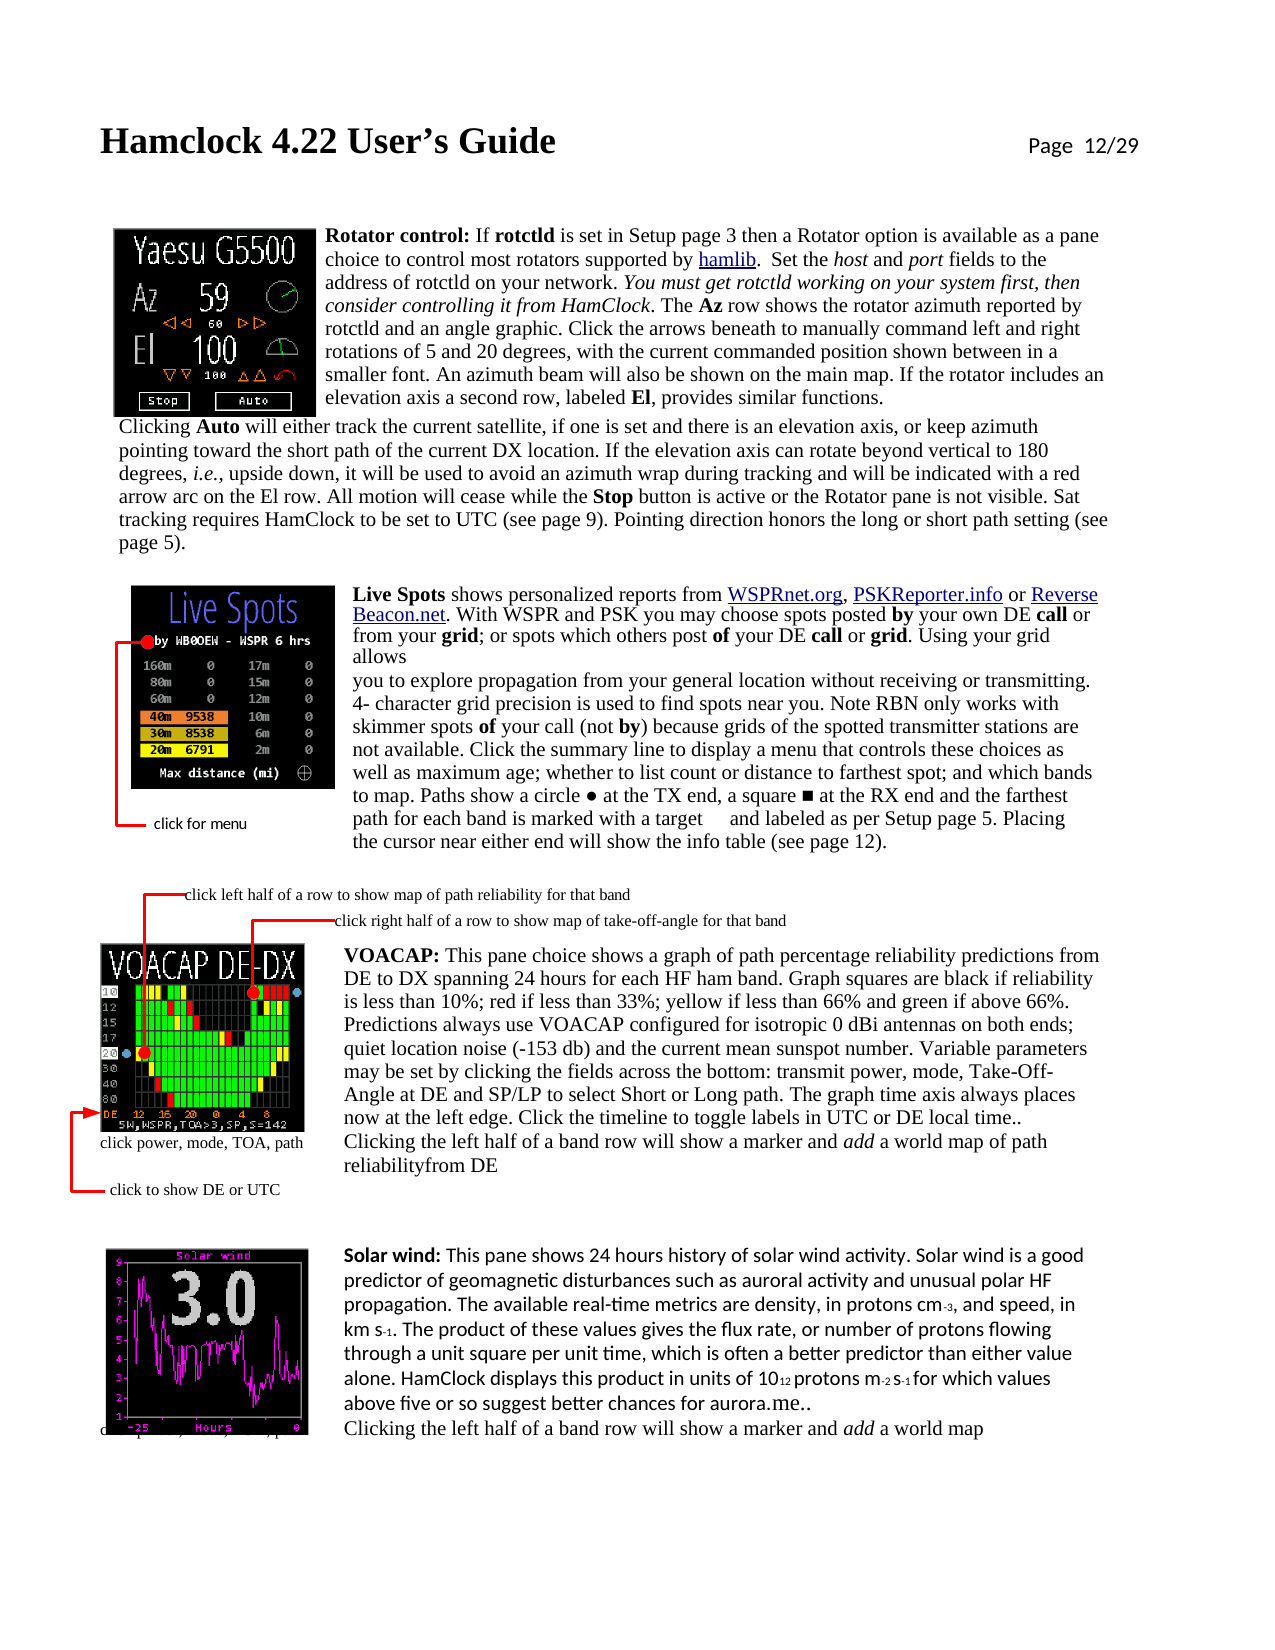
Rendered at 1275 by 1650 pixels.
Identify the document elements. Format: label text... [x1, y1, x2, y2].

text click to show DE or UTC [109, 1180, 1157, 1199]
picture [105, 1248, 309, 1435]
picture [100, 943, 305, 1132]
picture [131, 585, 335, 789]
text Clicking Auto will either track the current satellite, if one is set and there is an elevation axis, or keep azimuth pointing toward the short path of the current DX location. If the elevation axis can rotate beyond vertical to 180 degrees, i.e., upside down, it will be used to avoid an azimuth wrap during tracking and will be indicated with a red arrow arc on the El row. All motion will cease while the Stop button is active or the Rotator pane is not visible. Sat tracking requires HamClock to be set to UTC (see page 9). Pointing direction honors the long or short path setting (see page 5). [119, 416, 1110, 554]
text Live Spots shows personalized reports from WSPRnet.org, PSKReporter.info or Reverse Beacon.net. With WSPR and PSK you may choose spots posted by your own DE call or from your grid; or spots which others post of your DE call or grid. Using your grid allows [352, 585, 1100, 668]
text VOACAP: This pane choice shows a graph of path percentage reliability predictions from DE to DX spanning 24 hours for each HF ham band. Graph squares are black if reliability is less than 10%; red if less than 33%; yellow if less than 66% and green if above 66%. Predictions always use VOACAP configured for isotropic 0 dBi antennas on both ends; quiet location noise (-153 db) and the current mean sunspot number. Variable parameters may be set by clicking the fields across the bottom: transmit power, mode, Take-Off-Angle at DE and SP/LP to select Short or Long path. The graph time axis always places now at the left edge. Click the timeline to toggle labels in UTC or DE local time.. [344, 944, 1101, 1129]
text Solar wind: This pane shows 24 hours history of solar wind activity. Solar wind is a good predictor of geomagnetic disturbances such as auroral activity and unusual polar HF propagation. The available real-time metrics are density, in protons cm-3, and speed, in km s-1. The product of these values gives the flux rate, or number of protons flowing through a unit square per unit time, which is often a better predictor than either value alone. HamClock displays this product in units of 1012 protons m-2 s-1 for which values above five or so suggest better chances for aurora.me.. [344, 1243, 1101, 1416]
text Rotator control: If rotctld is set in Setup page 3 then a Rotator option is available as a pane choice to control most rotators supported by hamlib. Set the host and port fields to the address of rotctld on your network. You must get rotctld working on your system first, then consider controlling it from HamClock. The Az row shows the rotator azimuth reported by rotctld and an angle graphic. Click the arrows beneath to manually command left and right rotations of 5 and 20 degrees, with the current commanded position shown between in a smaller font. An azimuth beam will also be shown on the main map. If the rotator includes an elevation axis a second row, labeled El, provides similar functions. [325, 224, 1110, 409]
text click power, mode, TOA, path Clicking the left half of a band row will show a marker and add a world map of path reliabilityfrom DE [100, 1129, 1110, 1177]
text you to explore propagation from your general location without receiving or transmitting. 4- character grid precision is used to find spots near you. Note RBN only works with skimmer spots of your call (not by) because grids of the spotted transmitter stations are not available. Click the summary line to display a menu that controls these choices as well as maximum age; whether to list count or distance to farthest spot; and which bands to map. Paths show a circle ● at the TX end, a square ■ at the RX end and the farthest path for each band is marked with a target  and labeled as per Setup page 5. Placing the cursor near either end will show the info table (see page 12). [352, 669, 1095, 853]
text click right half of a row to show map of take-off-angle for that band [334, 910, 1157, 929]
text click left half of a row to show map of path reliability for that band [184, 885, 1157, 904]
picture [113, 228, 317, 417]
text click power, mode, TOA, path Clicking the left half of a band row will show a marker and add a world map [100, 1416, 1110, 1440]
